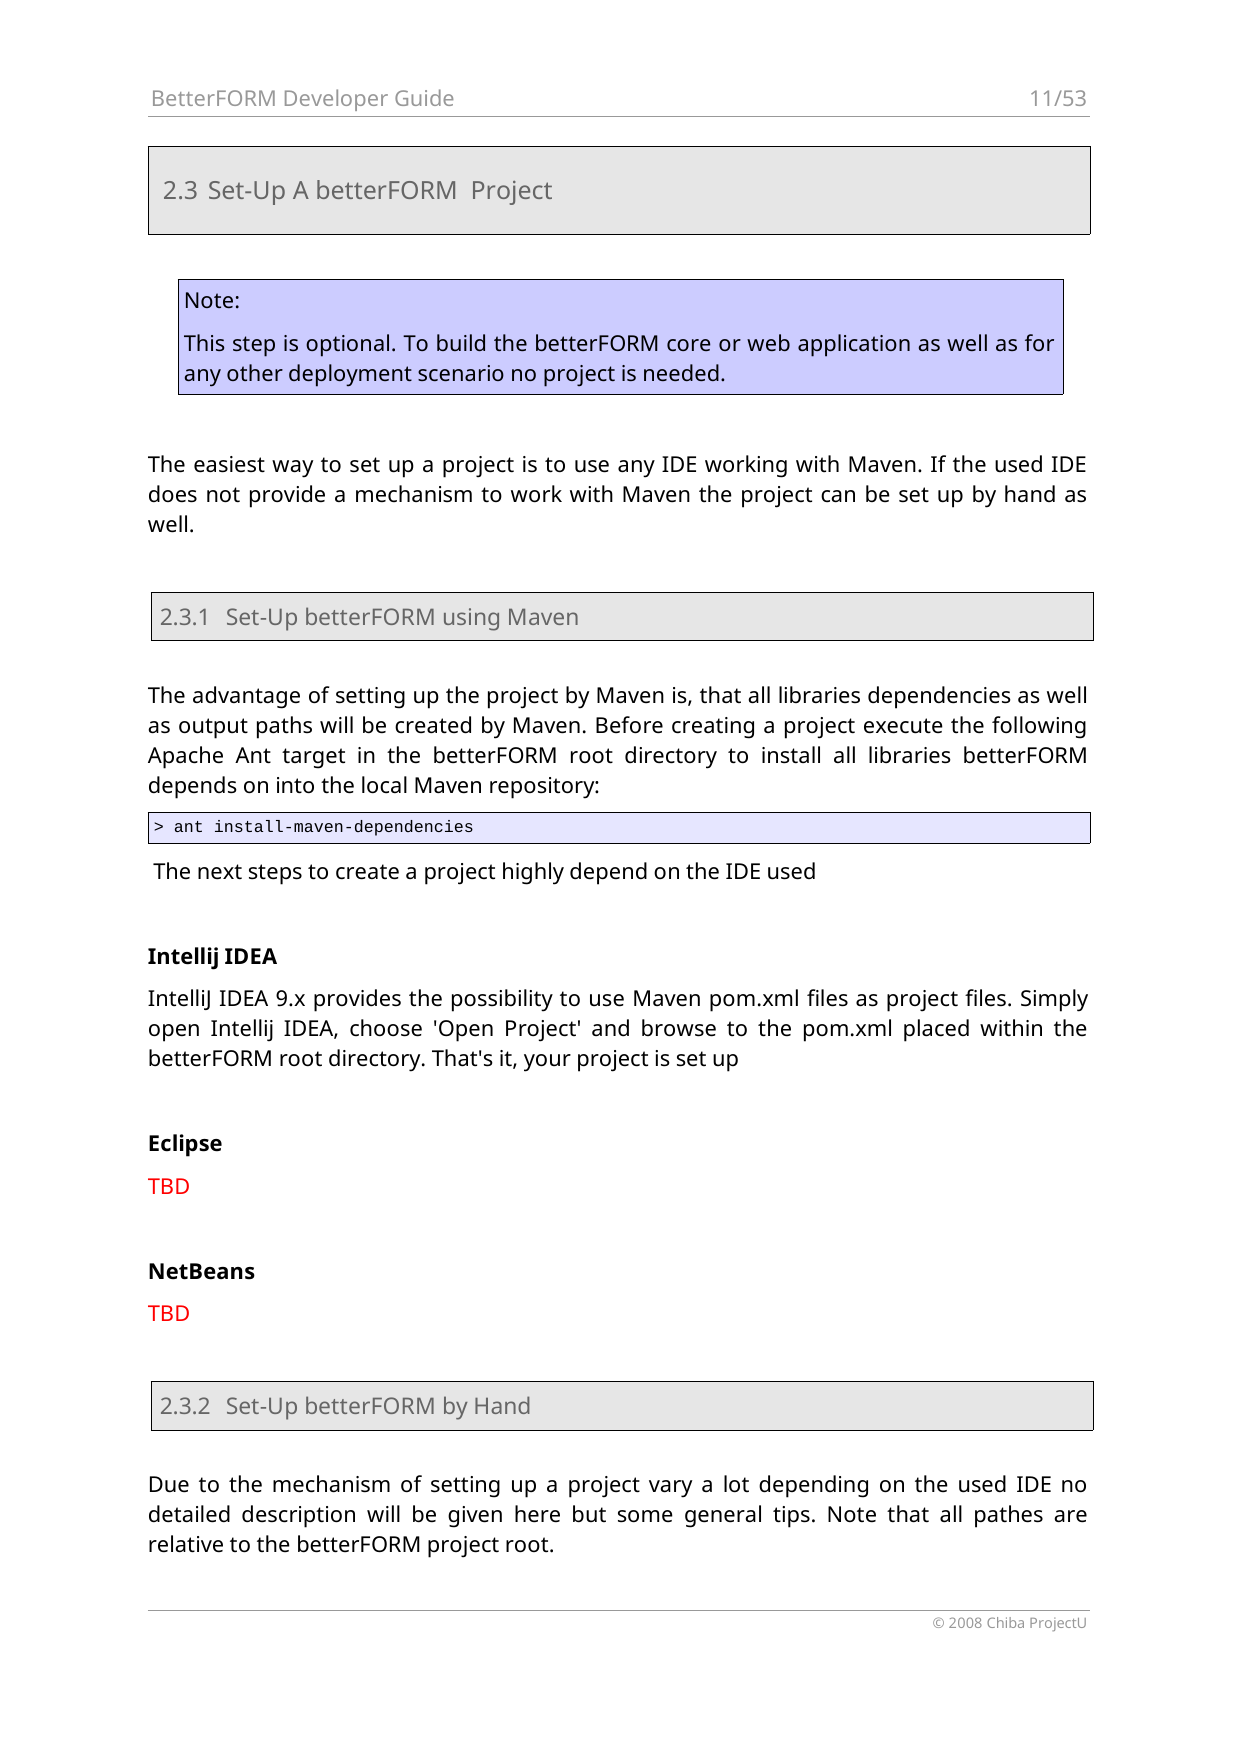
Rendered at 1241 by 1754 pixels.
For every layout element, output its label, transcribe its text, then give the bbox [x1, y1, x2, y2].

text Eclipse [148, 1128, 1090, 1158]
text Note: [179, 280, 1063, 315]
text NetBeans [148, 1256, 1090, 1286]
text This step is optional. To build the betterFORM core or web application as well as for any other deployment scenario no project is needed. [179, 322, 1063, 394]
text IntelliJ IDEA 9.x provides the possibility to use Maven pom.xml files as project files. Simply open Intellij IDEA, choose 'Open Project' and browse to the pom.xml placed within the betterFORM root directory. That's it, your project is set up [148, 983, 1090, 1073]
subtitle Set-Up A betterFORM Project [149, 147, 1090, 234]
subtitle Set-Up betterFORM using Maven [152, 593, 1093, 640]
text > ant install-maven-dependencies [149, 813, 1090, 843]
text Due to the mechanism of setting up a project vary a lot depending on the used IDE no detailed description will be given here but some general tips. Note that all pathes are relative to the betterFORM project root. [148, 1469, 1090, 1559]
text The next steps to create a project highly depend on the IDE used [148, 856, 1090, 886]
text The easiest way to set up a project is to use any IDE working with Maven. If the used IDE does not provide a mechanism to work with Maven the project can be set up by hand as well. [148, 449, 1090, 539]
subtitle Set-Up betterFORM by Hand [152, 1382, 1093, 1430]
text TBD [148, 1171, 1090, 1201]
text TBD [148, 1298, 1090, 1328]
text The advantage of setting up the project by Maven is, that all libraries dependencies as well as output paths will be created by Maven. Before creating a project execute the following Apache Ant target in the betterFORM root directory to install all libraries betterFORM depends on into the local Maven repository: [148, 680, 1090, 800]
text Intellij IDEA [148, 941, 1090, 971]
